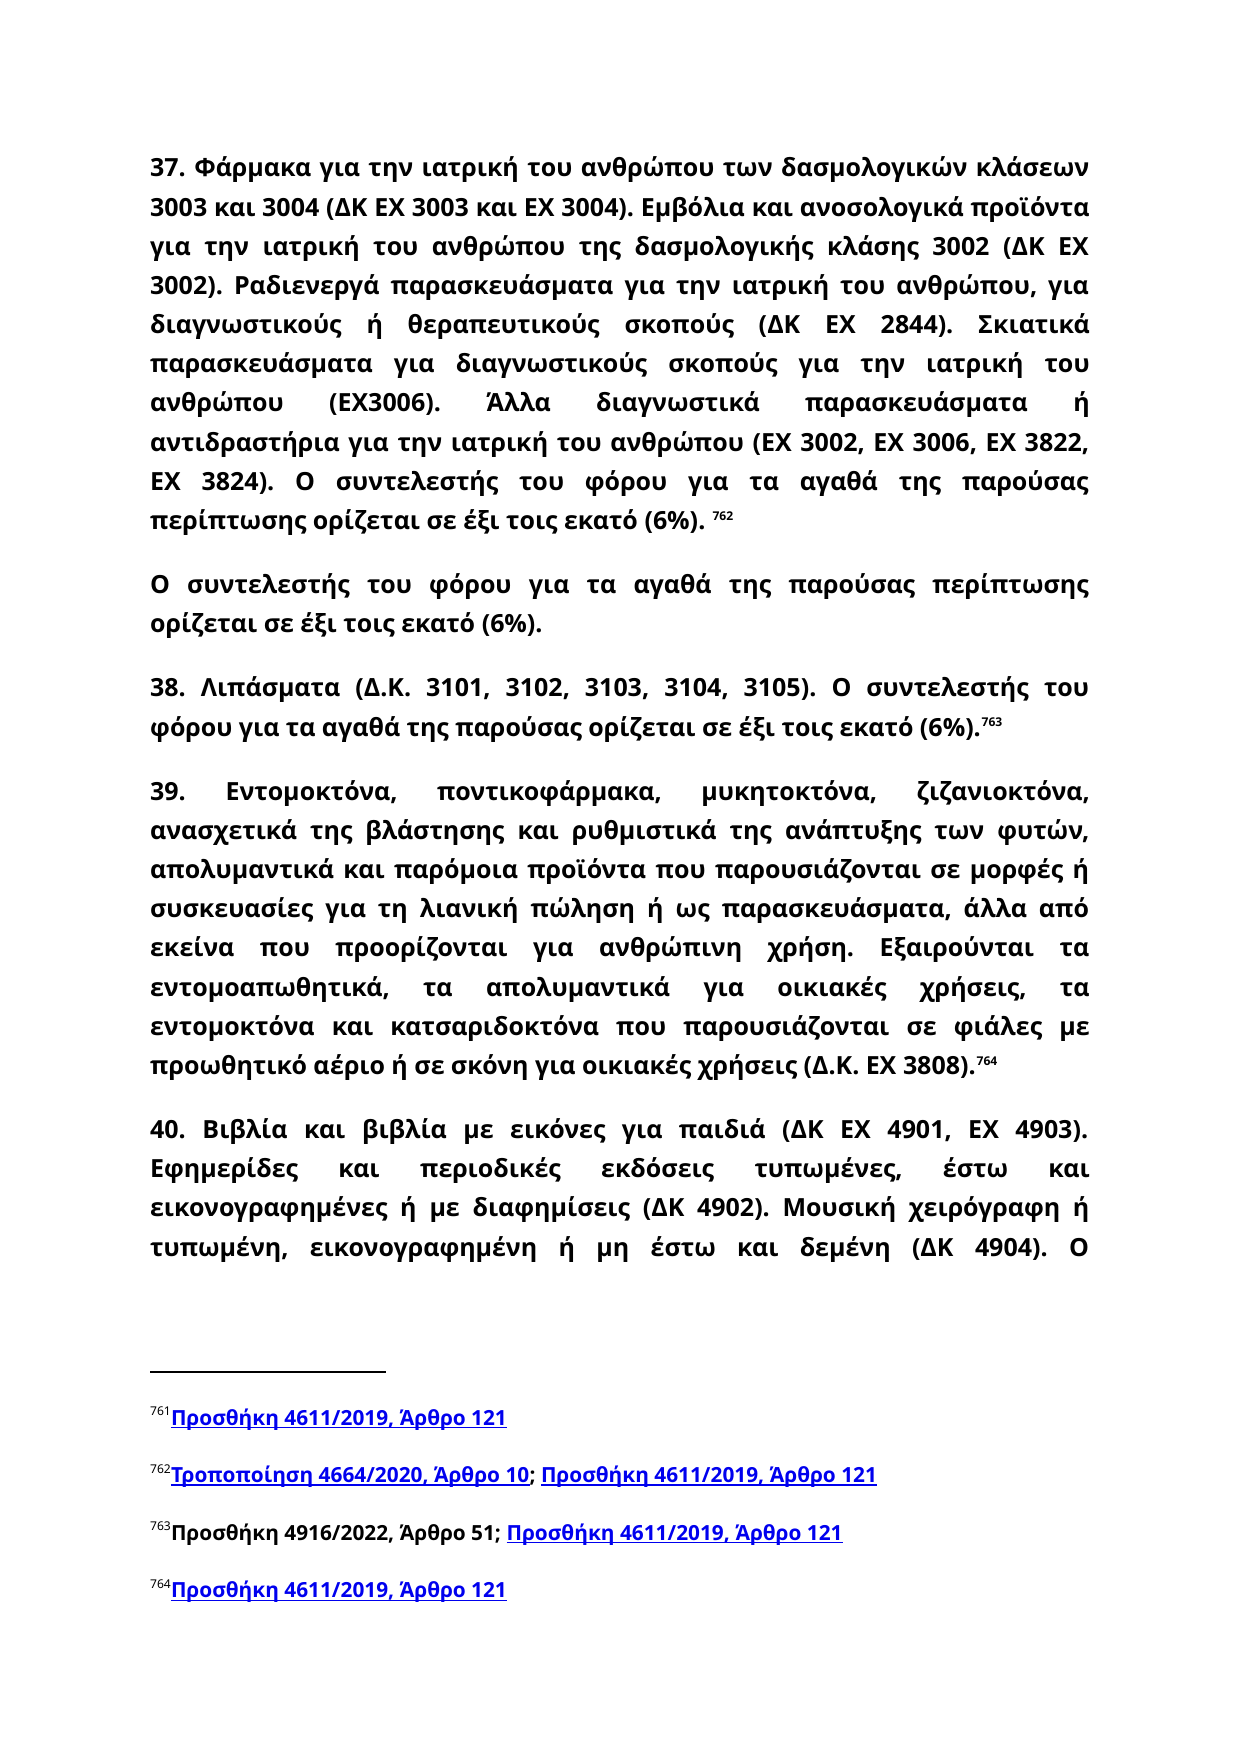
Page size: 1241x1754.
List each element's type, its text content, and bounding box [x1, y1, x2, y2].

text 40. Βιβλία και βιβλία με εικόνες για παιδιά (ΔΚ ΕΧ 4901, ΕΧ 4903). Εφημερίδες και περιοδικές εκδόσεις τυπωμένες, έστω και εικονογραφημένες ή με διαφημίσεις (ΔΚ 4902). Μουσική χειρόγραφη ή τυπωμένη, εικονογραφημένη ή μη έστω και δεμένη (ΔΚ 4904). Ο [150, 1112, 1090, 1263]
text 39. Εντομοκτόνα, ποντικοφάρμακα, μυκητοκτόνα, ζιζανιοκτόνα, ανασχετικά της βλάστησης και ρυθμιστικά της ανάπτυξης των φυτών, απολυμαντικά και παρόμοια προϊόντα που παρουσιάζονται σε μορφές ή συσκευασίες για τη λιανική πώληση ή ως παρασκευάσματα, άλλα από εκείνα που προορίζονται για ανθρώπινη χρήση. Εξαιρούνται τα εντομοαπωθητικά, τα απολυμαντικά για οικιακές χρήσεις, τα εντομοκτόνα και κατσαριδοκτόνα που παρουσιάζονται σε φιάλες με προωθητικό αέριο ή σε σκόνη για οικιακές χρήσεις (Δ.Κ. ΕΧ 3808). [150, 773, 1090, 1082]
text Προσθήκη 4916/2022, Άρθρο 51; Προσθήκη 4611/2019, Άρθρο 121 [150, 1518, 1090, 1546]
text Προσθήκη 4611/2019, Άρθρο 121 [150, 1403, 1090, 1431]
text 37. Φάρμακα για την ιατρική του ανθρώπου των δασμολογικών κλάσεων 3003 και 3004 (ΔΚ ΕΧ 3003 και ΕΧ 3004). Εμβόλια και ανοσολογικά προϊόντα για την ιατρική του ανθρώπου της δασμολογικής κλάσης 3002 (ΔΚ ΕΧ 3002). Ραδιενεργά παρασκευάσματα για την ιατρική του ανθρώπου, για διαγνωστικούς ή θεραπευτικούς σκοπούς (ΔΚ ΕΧ 2844). Σκιατικά παρασκευάσματα για διαγνωστικούς σκοπούς για την ιατρική του ανθρώπου (ΕΧ3006). Άλλα διαγνωστικά παρασκευάσματα ή αντιδραστήρια για την ιατρική του ανθρώπου (ΕΧ 3002, ΕΧ 3006, ΕΧ 3822, ΕΧ 3824). Ο συντελεστής του φόρου για τα αγαθά της παρούσας περίπτωσης ορίζεται σε έξι τοις εκατό (6%). [150, 150, 1090, 537]
text Προσθήκη 4611/2019, Άρθρο 121 [150, 1576, 1090, 1604]
text Τροποποίηση 4664/2020, Άρθρο 10; Προσθήκη 4611/2019, Άρθρο 121 [150, 1460, 1090, 1489]
text Ο συντελεστής του φόρου για τα αγαθά της παρούσας περίπτωσης ορίζεται σε έξι τοις εκατό (6%). [150, 567, 1090, 640]
text 38. Λιπάσματα (Δ.Κ. 3101, 3102, 3103, 3104, 3105). Ο συντελεστής του φόρου για τα αγαθά της παρούσας ορίζεται σε έξι τοις εκατό (6%). [150, 670, 1090, 743]
